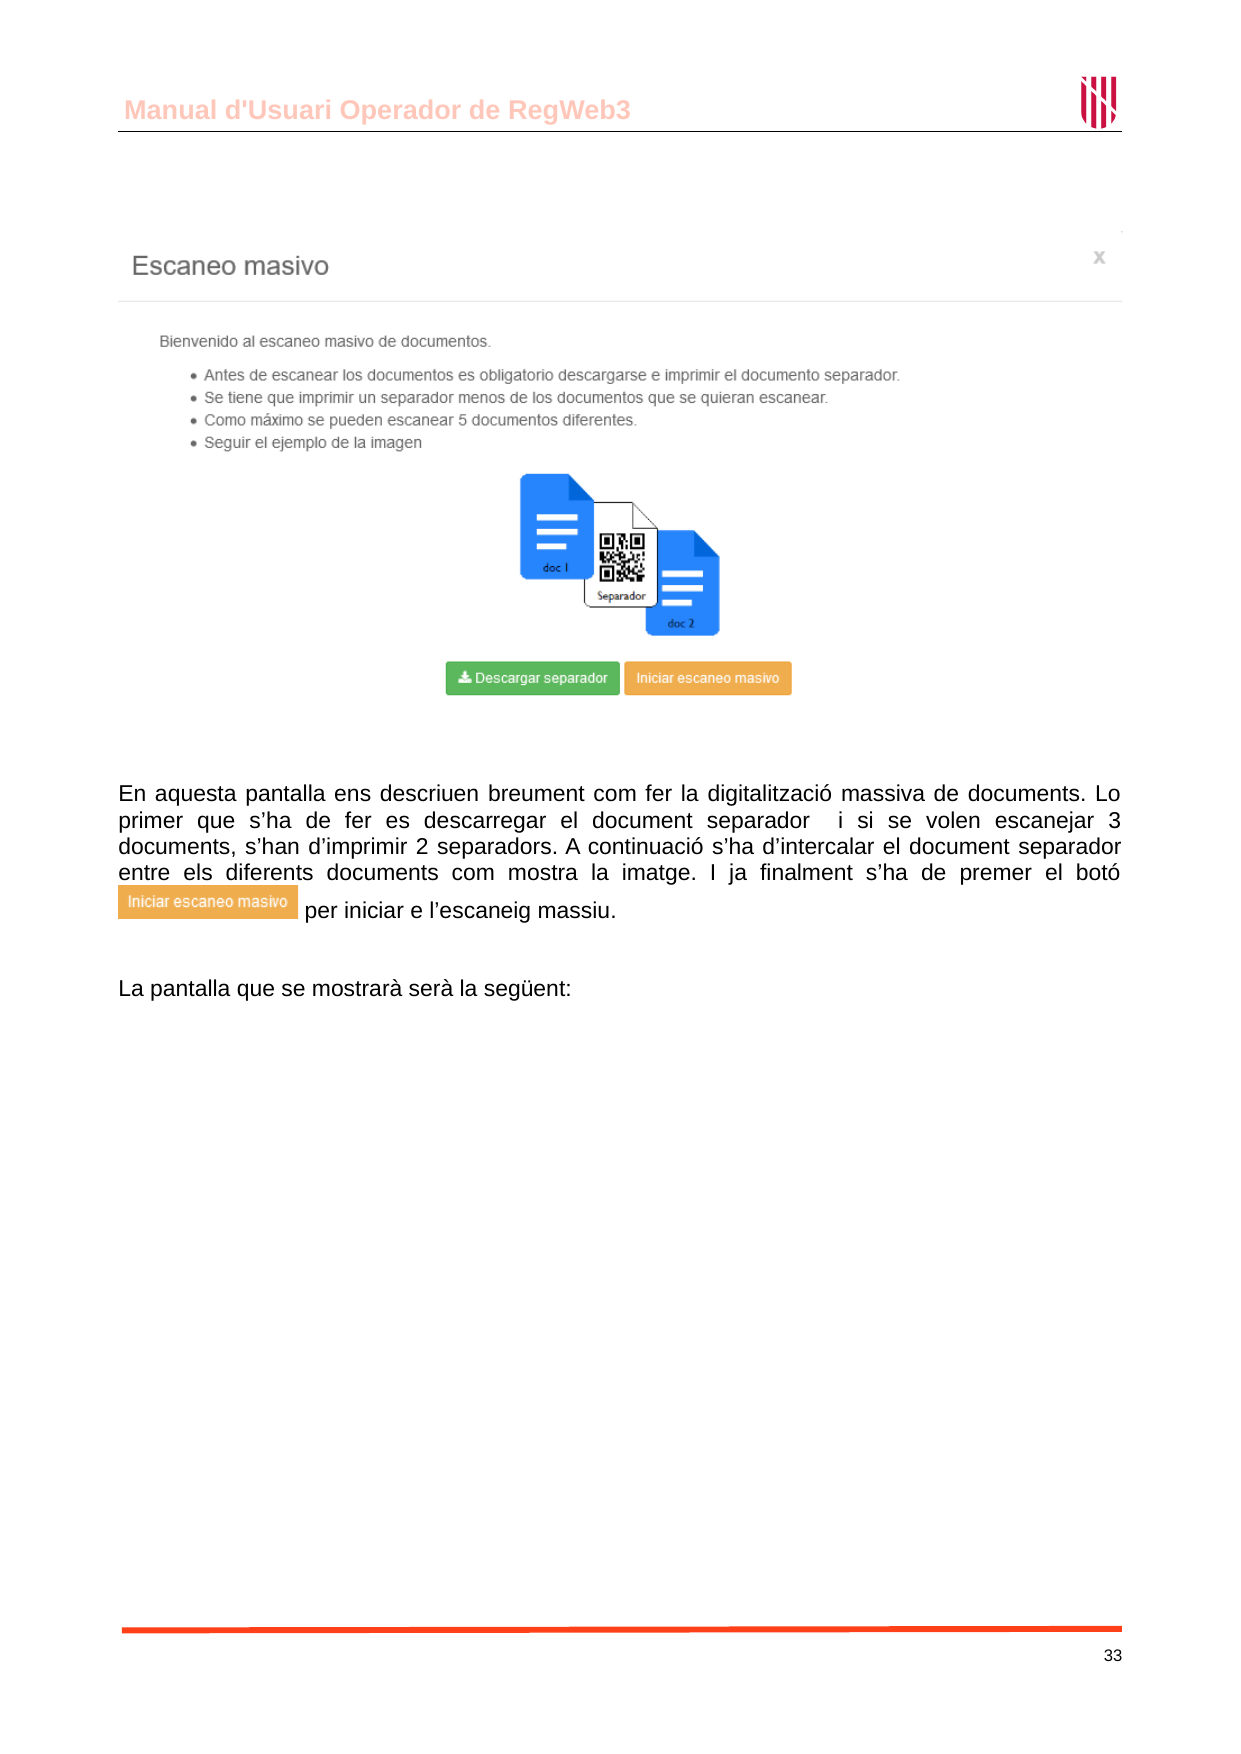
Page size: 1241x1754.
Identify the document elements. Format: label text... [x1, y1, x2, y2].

picture [118, 885, 299, 919]
picture [1078, 74, 1119, 130]
picture [118, 231, 1123, 729]
text En aquesta pantalla ens descriuen breument com fer la digitalització massiva de documents. Lo primer que s’ha de fer es descarregar el document separador i si se volen escanejar 3 documents, s’han d’imprimir 2 separadors. A continuació s’ha d’intercalar el document separador entre els diferents documents com mostra la imatge. I ja finalment s’ha de premer el botó per iniciar e l’escaneig massiu. [118, 780, 1122, 923]
text La pantalla que se mostrarà serà la següent: [118, 974, 1122, 1001]
